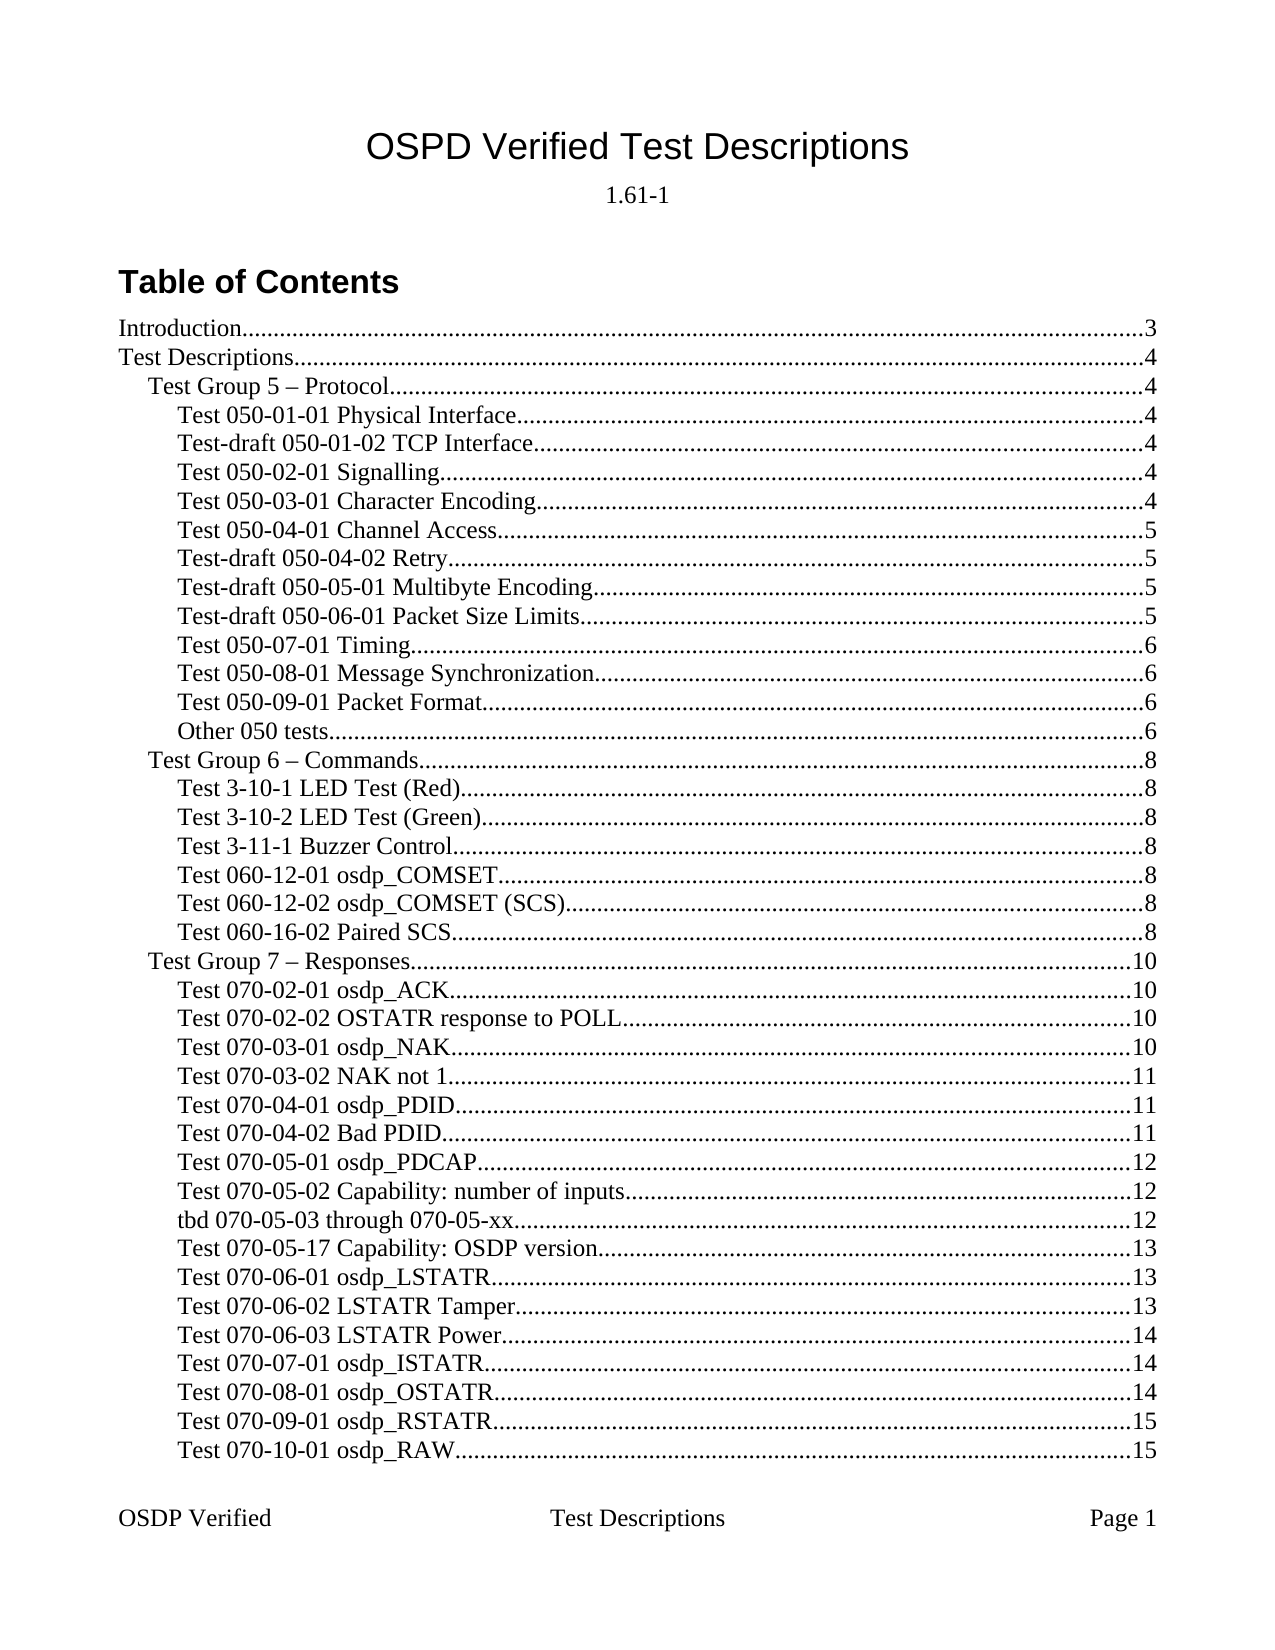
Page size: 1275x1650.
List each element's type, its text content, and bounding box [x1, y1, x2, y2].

text Test 070-04-01 osdp_PDID 11 [177, 1090, 1157, 1118]
text Test 070-06-02 LSTATR Tamper 13 [177, 1291, 1157, 1320]
text Test 050-02-01 Signalling 4 [177, 457, 1157, 486]
text Test 3-11-1 Buzzer Control 8 [177, 831, 1157, 860]
text Test 050-01-01 Physical Interface 4 [177, 400, 1157, 428]
text tbd 070-05-03 through 070-05-xx 12 [177, 1205, 1157, 1233]
text Introduction 3 [118, 313, 1157, 342]
text Test 050-09-01 Packet Format 6 [177, 687, 1157, 716]
text Test 3-10-2 LED Test (Green) 8 [177, 802, 1157, 831]
text Test-draft 050-05-01 Multibyte Encoding 5 [177, 572, 1157, 601]
text Test 070-06-01 osdp_LSTATR 13 [177, 1262, 1157, 1291]
text Test 070-03-02 NAK not 1 11 [177, 1061, 1157, 1090]
text Test-draft 050-04-02 Retry 5 [177, 543, 1157, 572]
text Test 3-10-1 LED Test (Red) 8 [177, 773, 1157, 802]
text Test 070-02-02 OSTATR response to POLL 10 [177, 1003, 1157, 1032]
text Test 070-10-01 osdp_RAW 15 [177, 1435, 1157, 1463]
text Test 070-05-02 Capability: number of inputs 12 [177, 1176, 1157, 1205]
text Test 070-07-01 osdp_ISTATR 14 [177, 1348, 1157, 1377]
text Test 070-03-01 osdp_NAK 10 [177, 1032, 1157, 1061]
text Test-draft 050-01-02 TCP Interface 4 [177, 428, 1157, 457]
text Test 050-04-01 Channel Access 5 [177, 515, 1157, 543]
subtitle Table of Contents [118, 262, 1157, 301]
text Test 070-09-01 osdp_RSTATR 15 [177, 1406, 1157, 1435]
text Test 070-02-01 osdp_ACK 10 [177, 975, 1157, 1003]
text Test 070-05-01 osdp_PDCAP 12 [177, 1147, 1157, 1176]
subtitle OSPD Verified Test Descriptions [118, 124, 1157, 167]
text Test 070-08-01 osdp_OSTATR 14 [177, 1377, 1157, 1406]
text Test Descriptions 4 [118, 342, 1157, 371]
text Test 060-12-01 osdp_COMSET 8 [177, 860, 1157, 888]
text Test-draft 050-06-01 Packet Size Limits 5 [177, 601, 1157, 630]
text Test 050-07-01 Timing 6 [177, 630, 1157, 658]
text Test 070-04-02 Bad PDID 11 [177, 1118, 1157, 1147]
text Other 050 tests 6 [177, 716, 1157, 745]
text Test 070-06-03 LSTATR Power 14 [177, 1320, 1157, 1348]
text Test 070-05-17 Capability: OSDP version 13 [177, 1233, 1157, 1262]
text Test Group 7 – Responses 10 [148, 946, 1157, 975]
text Test 060-16-02 Paired SCS 8 [177, 917, 1157, 946]
text Test Group 6 – Commands 8 [148, 745, 1157, 773]
text Test Group 5 – Protocol 4 [148, 371, 1157, 400]
text Test 050-08-01 Message Synchronization 6 [177, 658, 1157, 687]
text Test 050-03-01 Character Encoding 4 [177, 486, 1157, 515]
text 1.61-1 [118, 180, 1157, 209]
text Test 060-12-02 osdp_COMSET (SCS) 8 [177, 888, 1157, 917]
